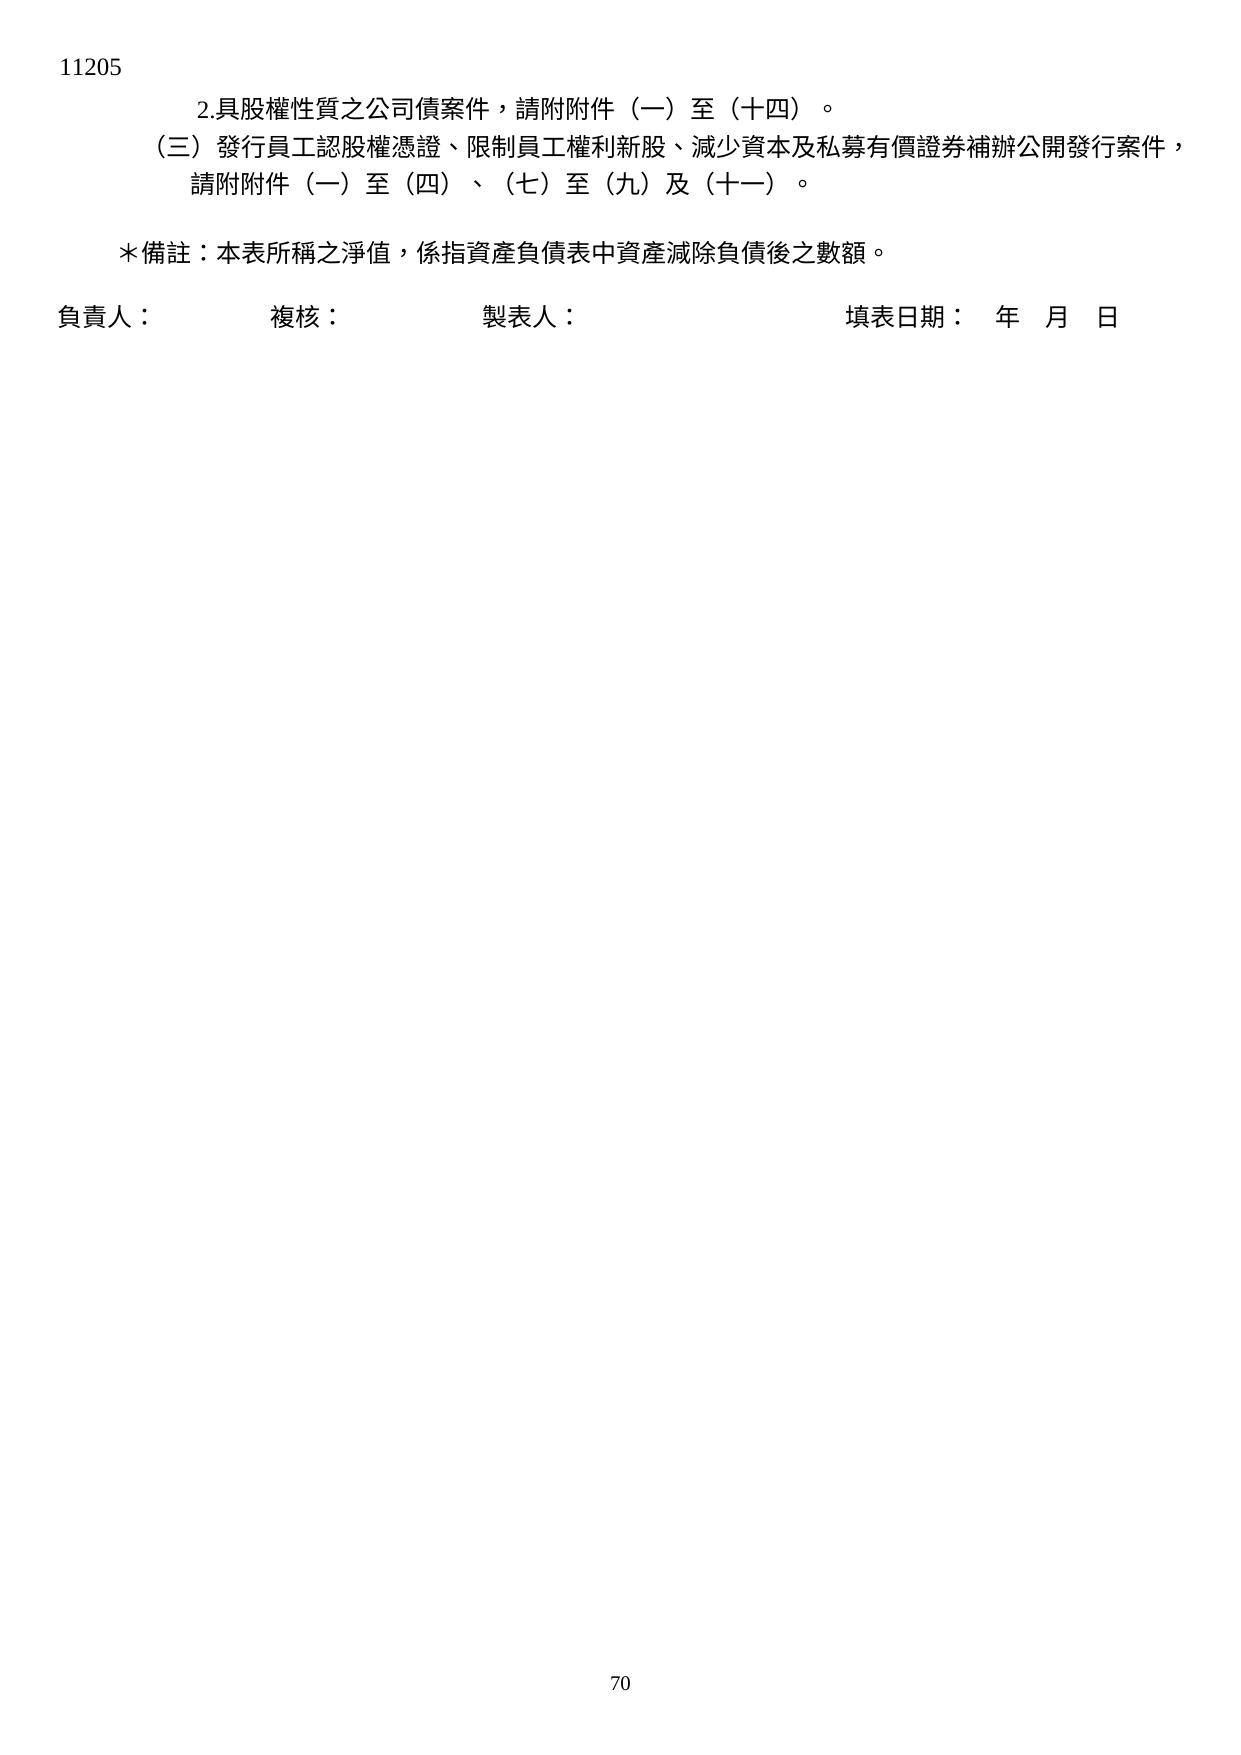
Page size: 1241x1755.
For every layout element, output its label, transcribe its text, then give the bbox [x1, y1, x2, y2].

text 2.具股權性質之公司債案件，請附附件（一）至（十四）。 [197, 88, 1181, 126]
text ＊備註：本表所稱之淨值，係指資產負債表中資產減除負債後之數額。 [116, 232, 1181, 270]
text （三）發行員工認股權憑證、限制員工權利新股、減少資本及私募有價證券補辦公開發行案件，請附附件（一）至（四）、（七）至（九）及（十一）。 [141, 126, 1181, 201]
text 負責人： 複核： 製表人： 填表日期： 年 月 日 [58, 301, 1181, 332]
